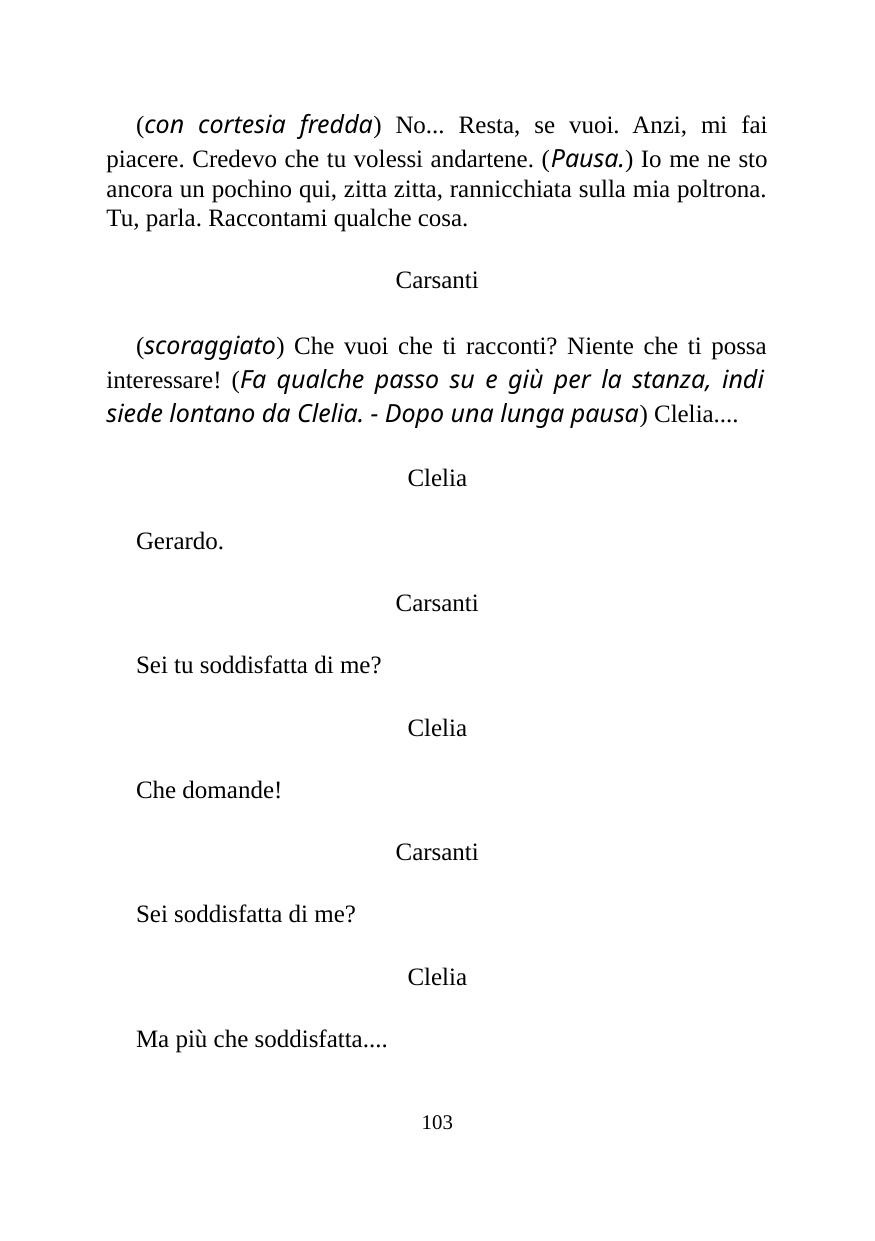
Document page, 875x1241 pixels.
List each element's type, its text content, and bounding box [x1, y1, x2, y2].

text Clelia [106, 962, 768, 991]
text (con cortesia fredda) No... Resta, se vuoi. Anzi, mi fai piacere. Credevo che tu volessi andartene. (Pausa.) Io me ne sto ancora un pochino qui, zitta zitta, rannicchiata sulla mia poltrona. Tu, parla. Raccontami qualche cosa. [106, 106, 768, 232]
text Che domande! [106, 775, 768, 804]
text Clelia [106, 713, 768, 741]
text Gerardo. [106, 526, 768, 554]
text Carsanti [106, 588, 768, 617]
text (scoraggiato) Che vuoi che ti racconti? Niente che ti possa interessare! (Fa qualche passo su e giù per la stanza, indi siede lontano da Clelia. - Dopo una lunga pausa) Clelia.... [106, 328, 768, 430]
text Sei tu soddisfatta di me? [106, 650, 768, 679]
text Ma più che soddisfatta.... [106, 1024, 768, 1053]
text Carsanti [106, 837, 768, 866]
text Sei soddisfatta di me? [106, 899, 768, 928]
text Carsanti [106, 265, 768, 294]
text Clelia [106, 463, 768, 492]
